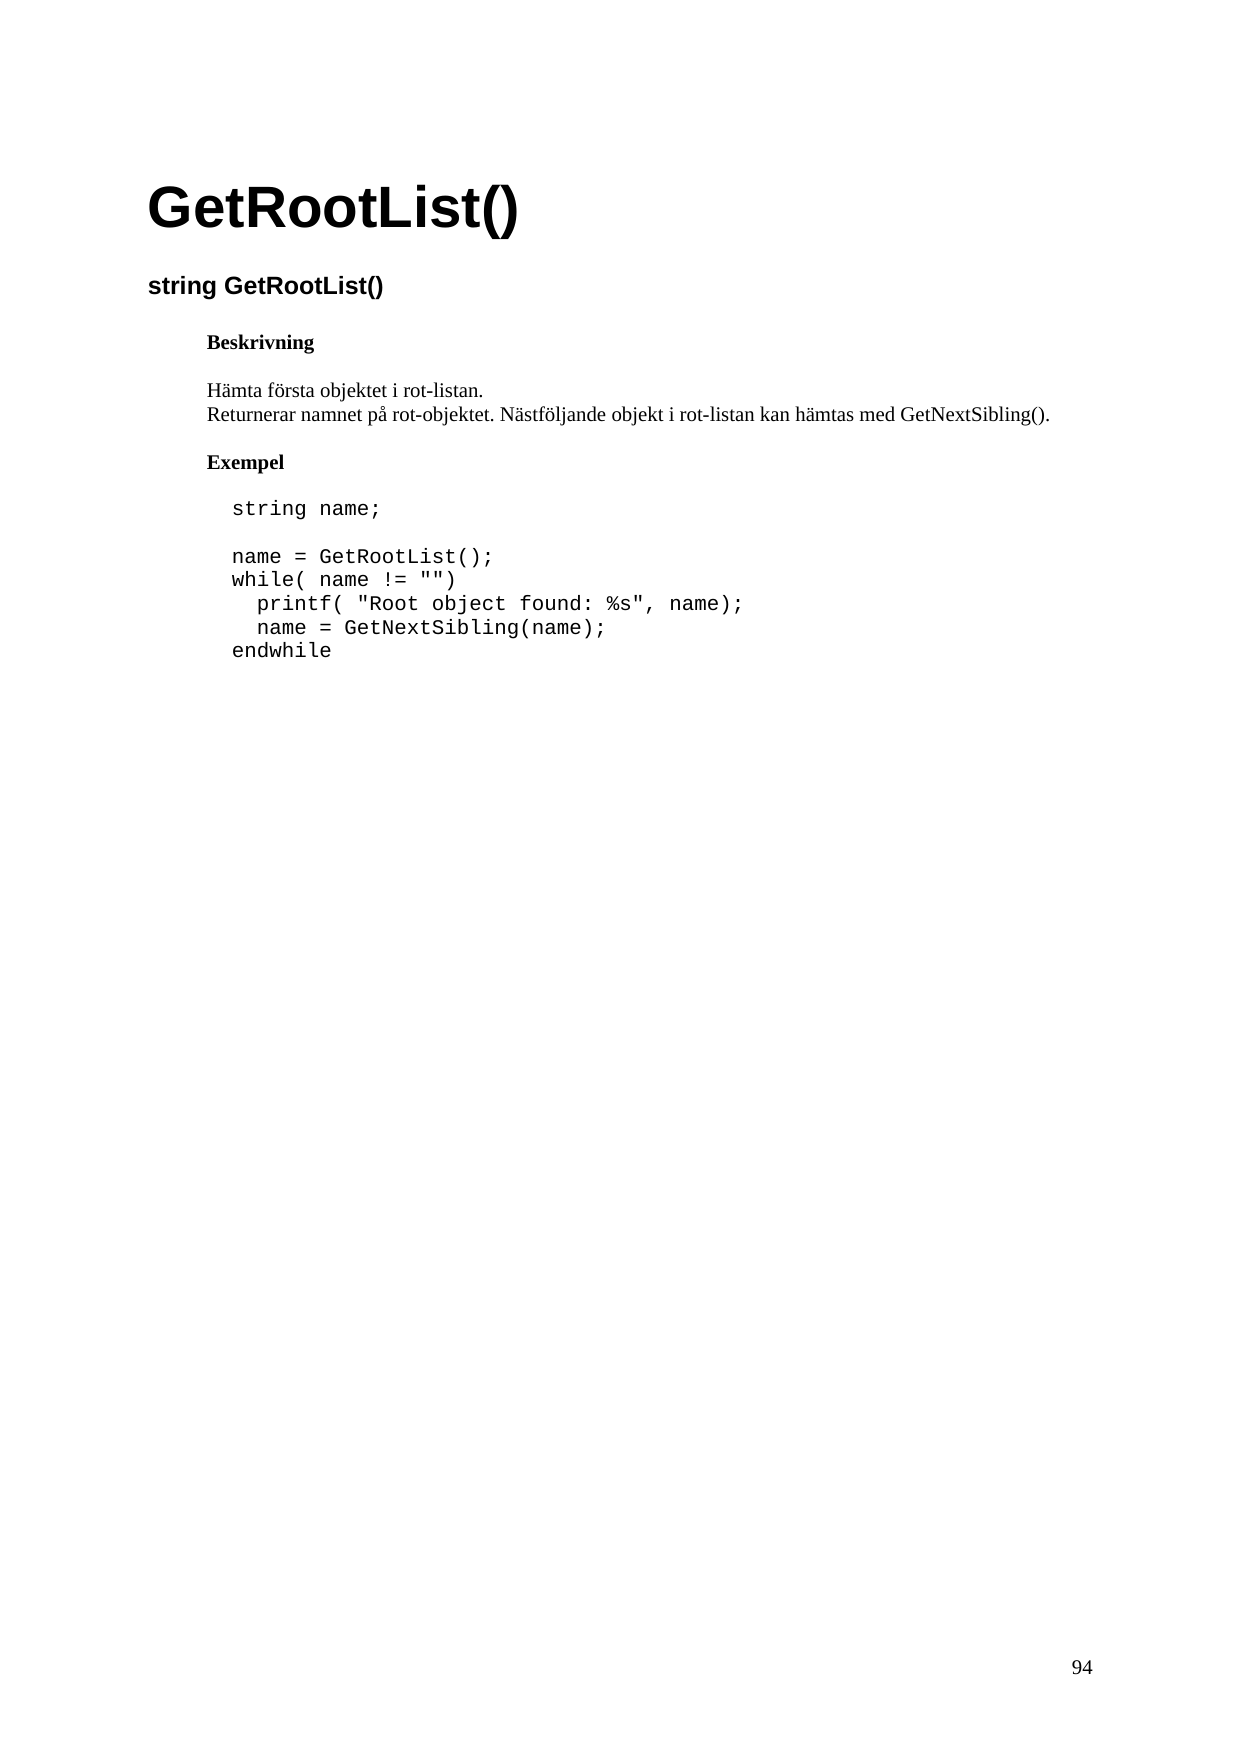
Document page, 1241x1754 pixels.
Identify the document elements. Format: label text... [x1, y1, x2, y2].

text Returnerar namnet på rot-objektet. Nästföljande objekt i rot-listan kan hämtas med GetNextSibling(). [207, 402, 1093, 426]
text Hämta första objektet i rot-listan. [207, 378, 1093, 402]
text Beskrivning [207, 330, 1093, 354]
text name = GetRootList(); [207, 546, 1093, 569]
text name = GetNextSibling(name); [207, 617, 1093, 640]
text endwhile [207, 640, 1093, 664]
text printf( "Root object found: %s", name); [207, 593, 1093, 617]
text string name; [207, 498, 1093, 522]
subtitle string GetRootList() [148, 271, 1093, 300]
subtitle GetRootList() [148, 173, 1093, 240]
text Exempel [207, 450, 1093, 474]
text while( name != "") [207, 569, 1093, 593]
